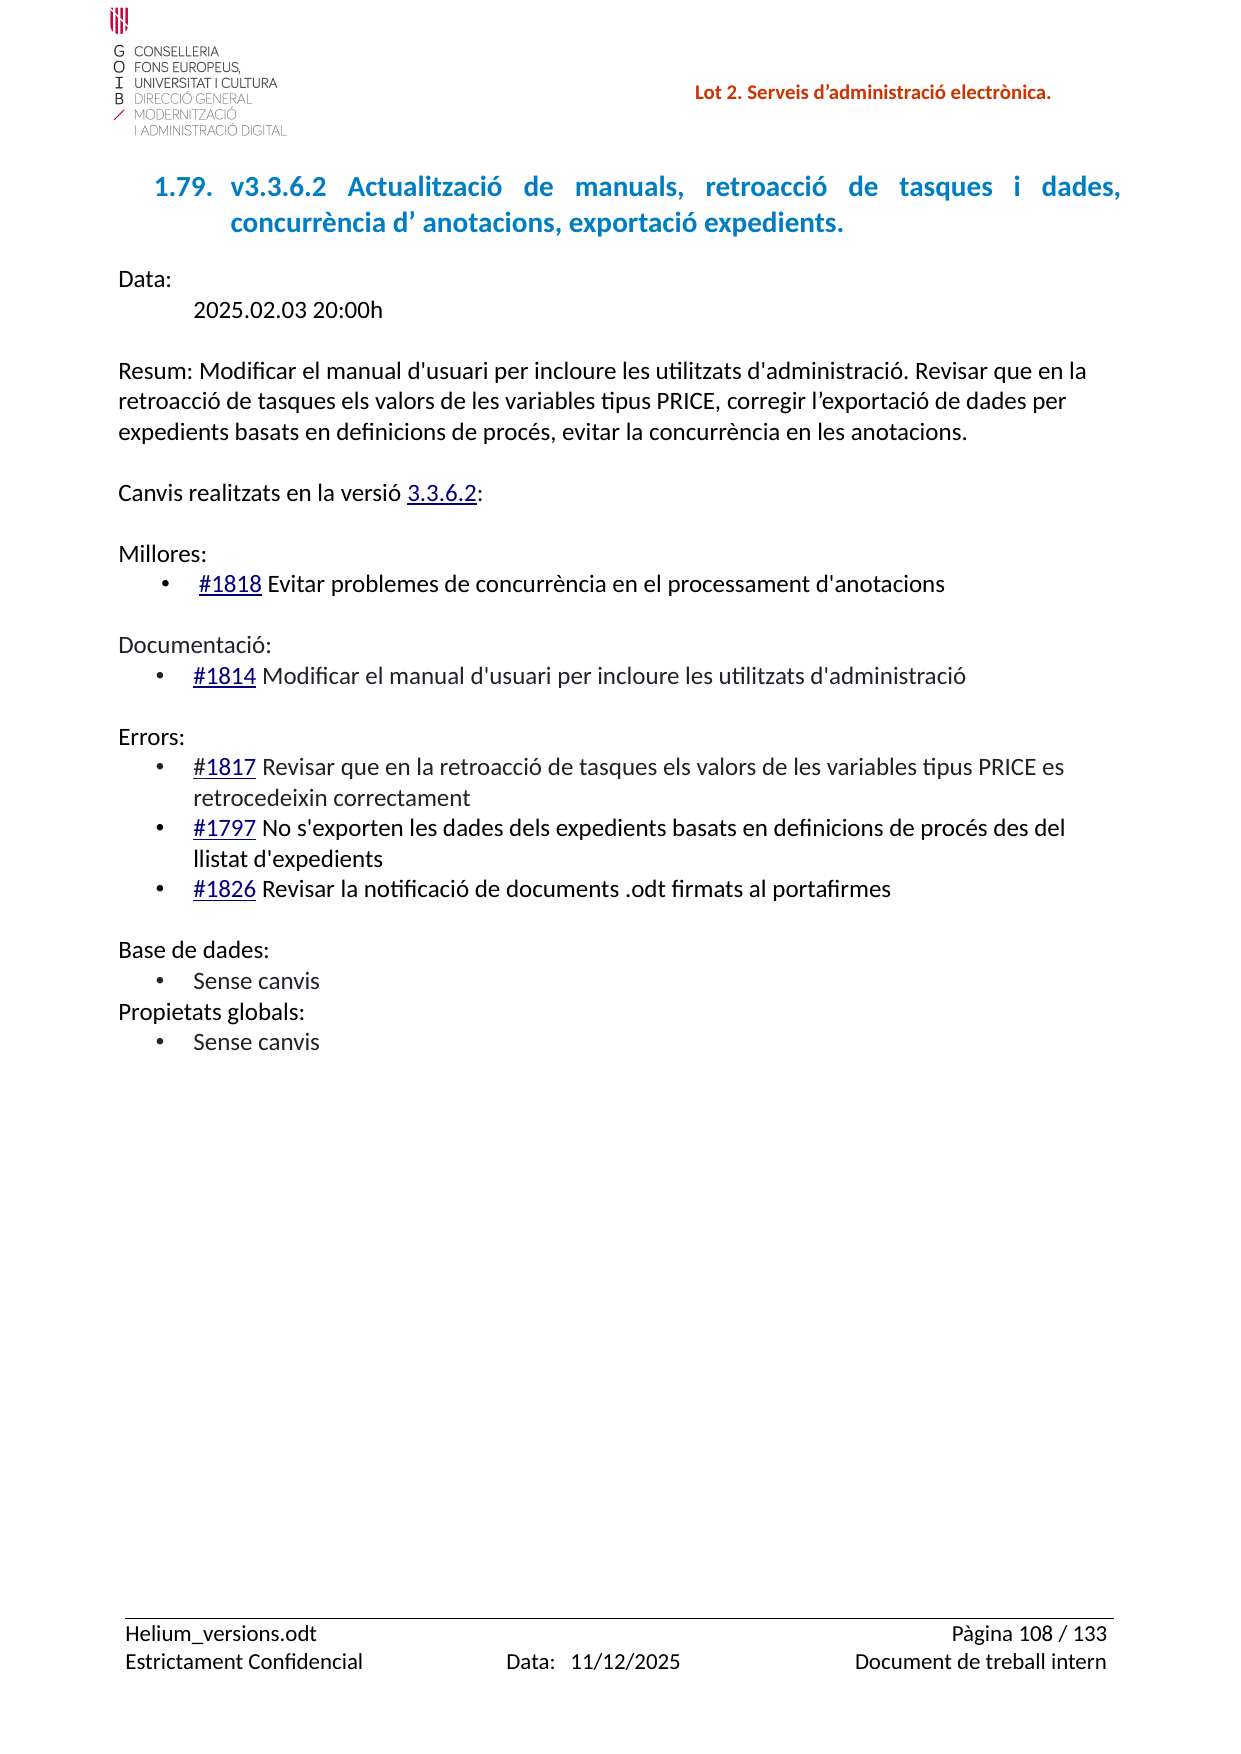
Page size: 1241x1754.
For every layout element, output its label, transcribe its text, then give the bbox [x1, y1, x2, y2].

text Documentació: [118, 629, 1122, 660]
text Propietats globals: [118, 996, 1122, 1026]
list #1797 No s'exporten les dades dels expedients basats en definicions de procés des del llistat d'expedients [156, 813, 1122, 874]
text Errors: [118, 721, 1122, 752]
text Data: [118, 263, 1122, 294]
subtitle v3.3.6.2 Actualització de manuals, retroacció de tasques i dades, concurrència d’ anotacions, exportació expedients. [153, 168, 1122, 239]
list Sense canvis [156, 1026, 1122, 1057]
text Resum: Modificar el manual d'usuari per incloure les utilitzats d'administració. Revisar que en la retroacció de tasques els valors de les variables tipus PRICE, corregir l’exportació de dades per expedients basats en definicions de procés, evitar la concurrència en les anotacions. [118, 355, 1122, 446]
list Sense canvis [156, 965, 1122, 996]
list #1826 Revisar la notificació de documents .odt firmats al portafirmes [156, 874, 1122, 904]
list #1817 Revisar que en la retroacció de tasques els valors de les variables tipus PRICE es retrocedeixin correctament [156, 752, 1122, 813]
text 2025.02.03 20:00h [118, 294, 1122, 324]
picture [100, 0, 297, 144]
text Base de dades: [118, 935, 1122, 965]
list #1818 Evitar problemes de concurrència en el processament d'anotacions [161, 568, 1122, 599]
text Canvis realitzats en la versió 3.3.6.2: [118, 477, 1122, 507]
list #1814 Modificar el manual d'usuari per incloure les utilitzats d'administració [156, 660, 1122, 691]
text Millores: [118, 538, 1122, 568]
